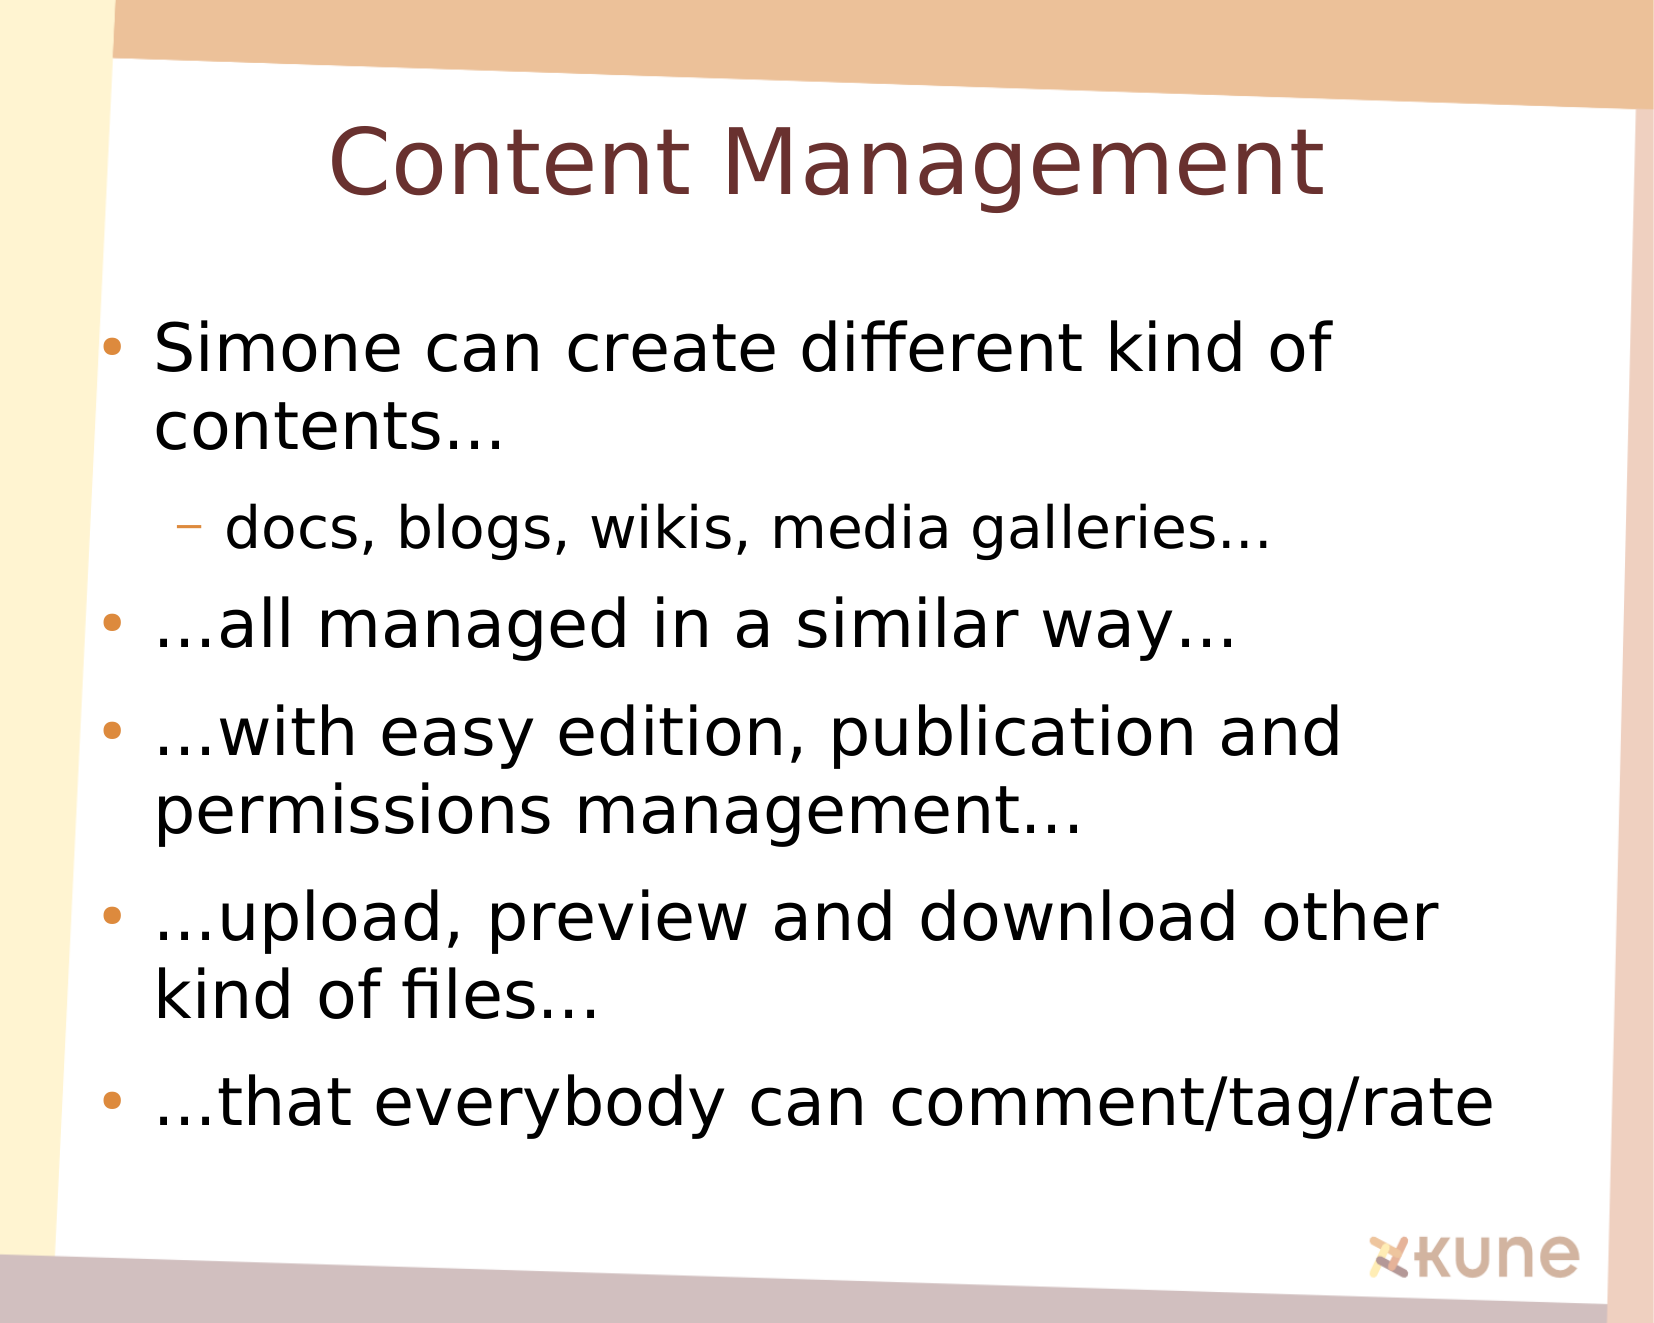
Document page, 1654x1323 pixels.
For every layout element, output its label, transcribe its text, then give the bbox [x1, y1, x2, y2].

title Content Management [82, 52, 1571, 274]
picture [0, 0, 1654, 1323]
list Simone can create different kind of contents... docs, blogs, wikis, media galleries... ...all managed in a similar way... ...with easy edition, publication and permissions management... ...upload, preview and download other kind of files... ...that everybody can comment/tag/rate [82, 309, 1571, 1197]
